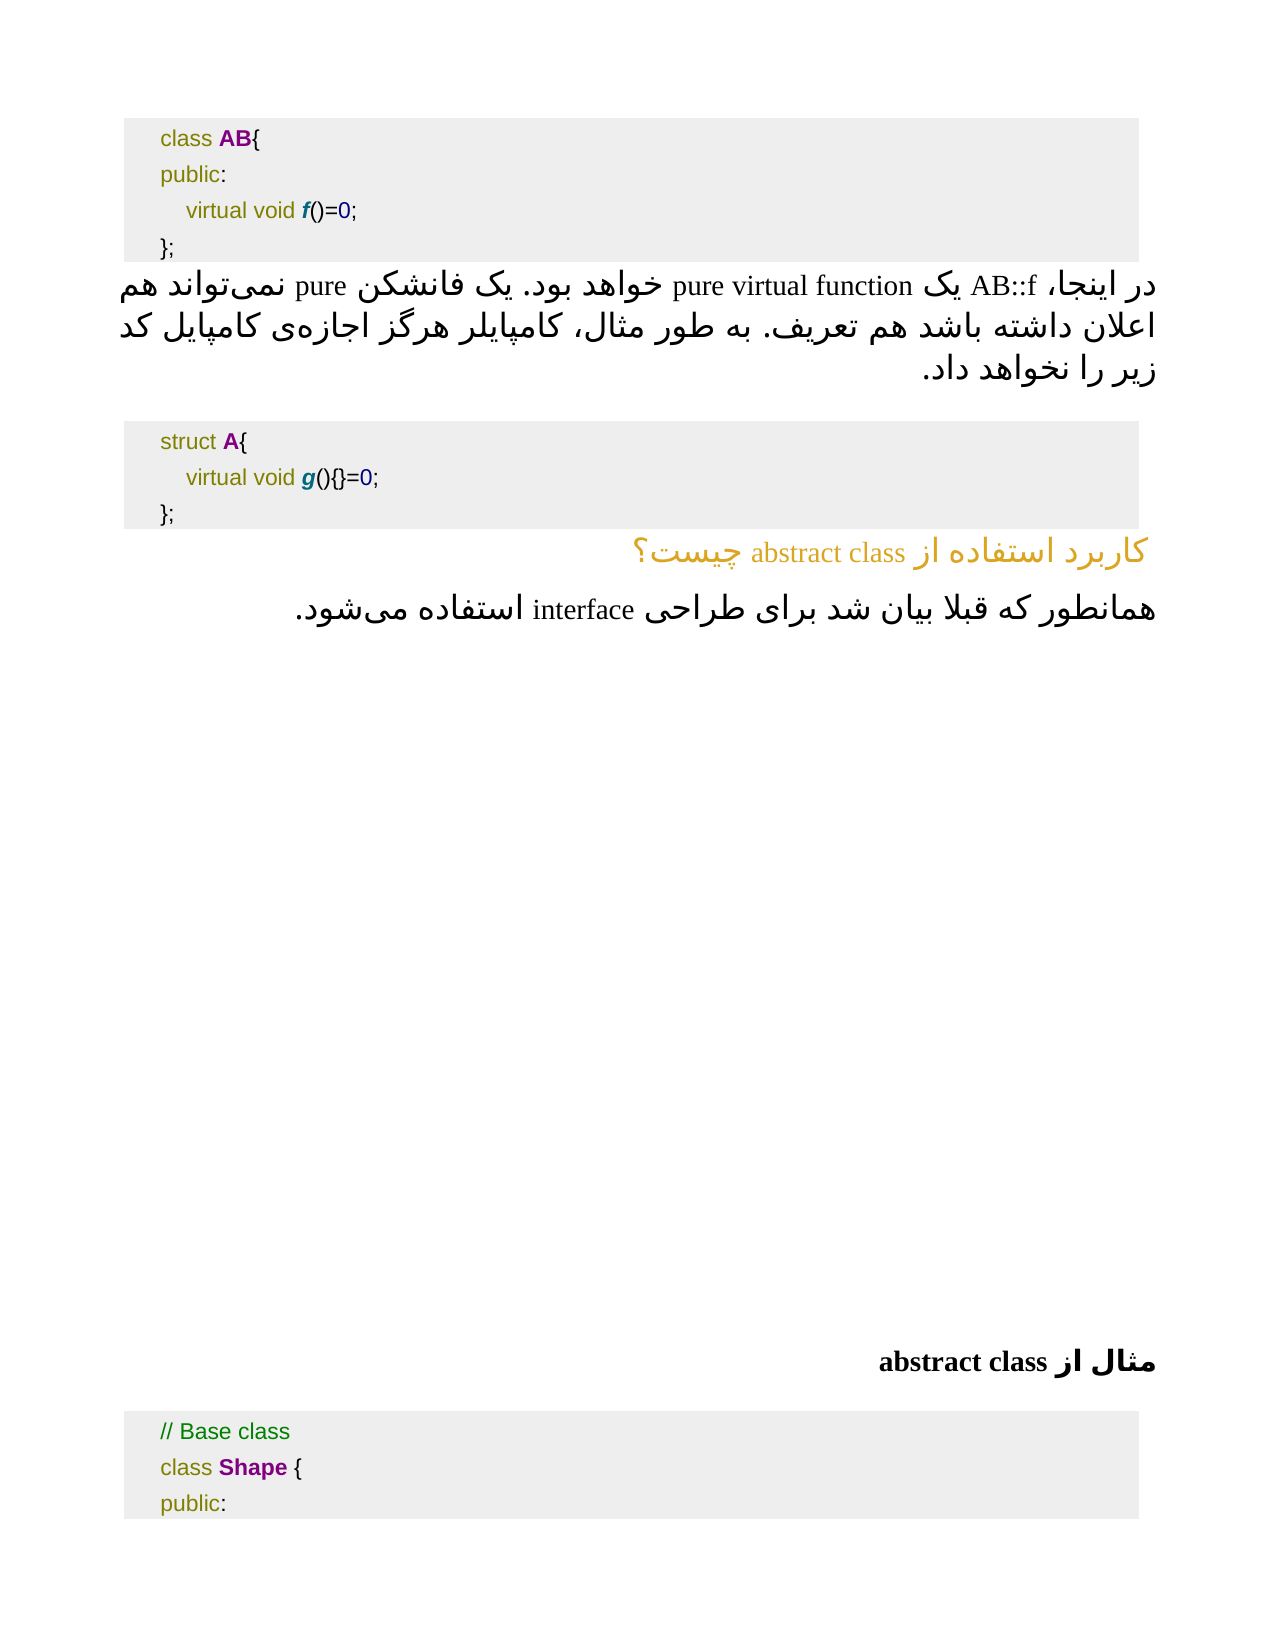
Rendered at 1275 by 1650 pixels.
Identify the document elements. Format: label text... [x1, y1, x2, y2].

text }; [124, 493, 1139, 529]
subtitle مثال از abstract class [118, 1335, 1157, 1380]
text }; [124, 226, 1139, 262]
text class Shape { [124, 1447, 1139, 1483]
text در اینجا، AB::f یک pure virtual function خواهد بود. یک فانشکن pure نمی‌تواند هم اعلان داشته باشد هم تعریف. به طور مثال، کامپایلر هرگز اجازه‌ی کامپایل کد زیر را نخواهد داد. [118, 262, 1157, 388]
text همانطور که قبلا بیان شد برای طراحی interface استفاده می‌شود. [118, 586, 1157, 627]
text // Base class [124, 1411, 1139, 1447]
text struct A{ [124, 421, 1139, 457]
text class AB{ [124, 118, 1139, 154]
text virtual void g(){}=0; [124, 457, 1139, 493]
text public: [124, 154, 1139, 190]
text virtual void f()=0; [124, 190, 1139, 226]
text کاربرد استفاده از abstract class چیست؟ [118, 529, 1157, 571]
text public: [124, 1483, 1139, 1519]
